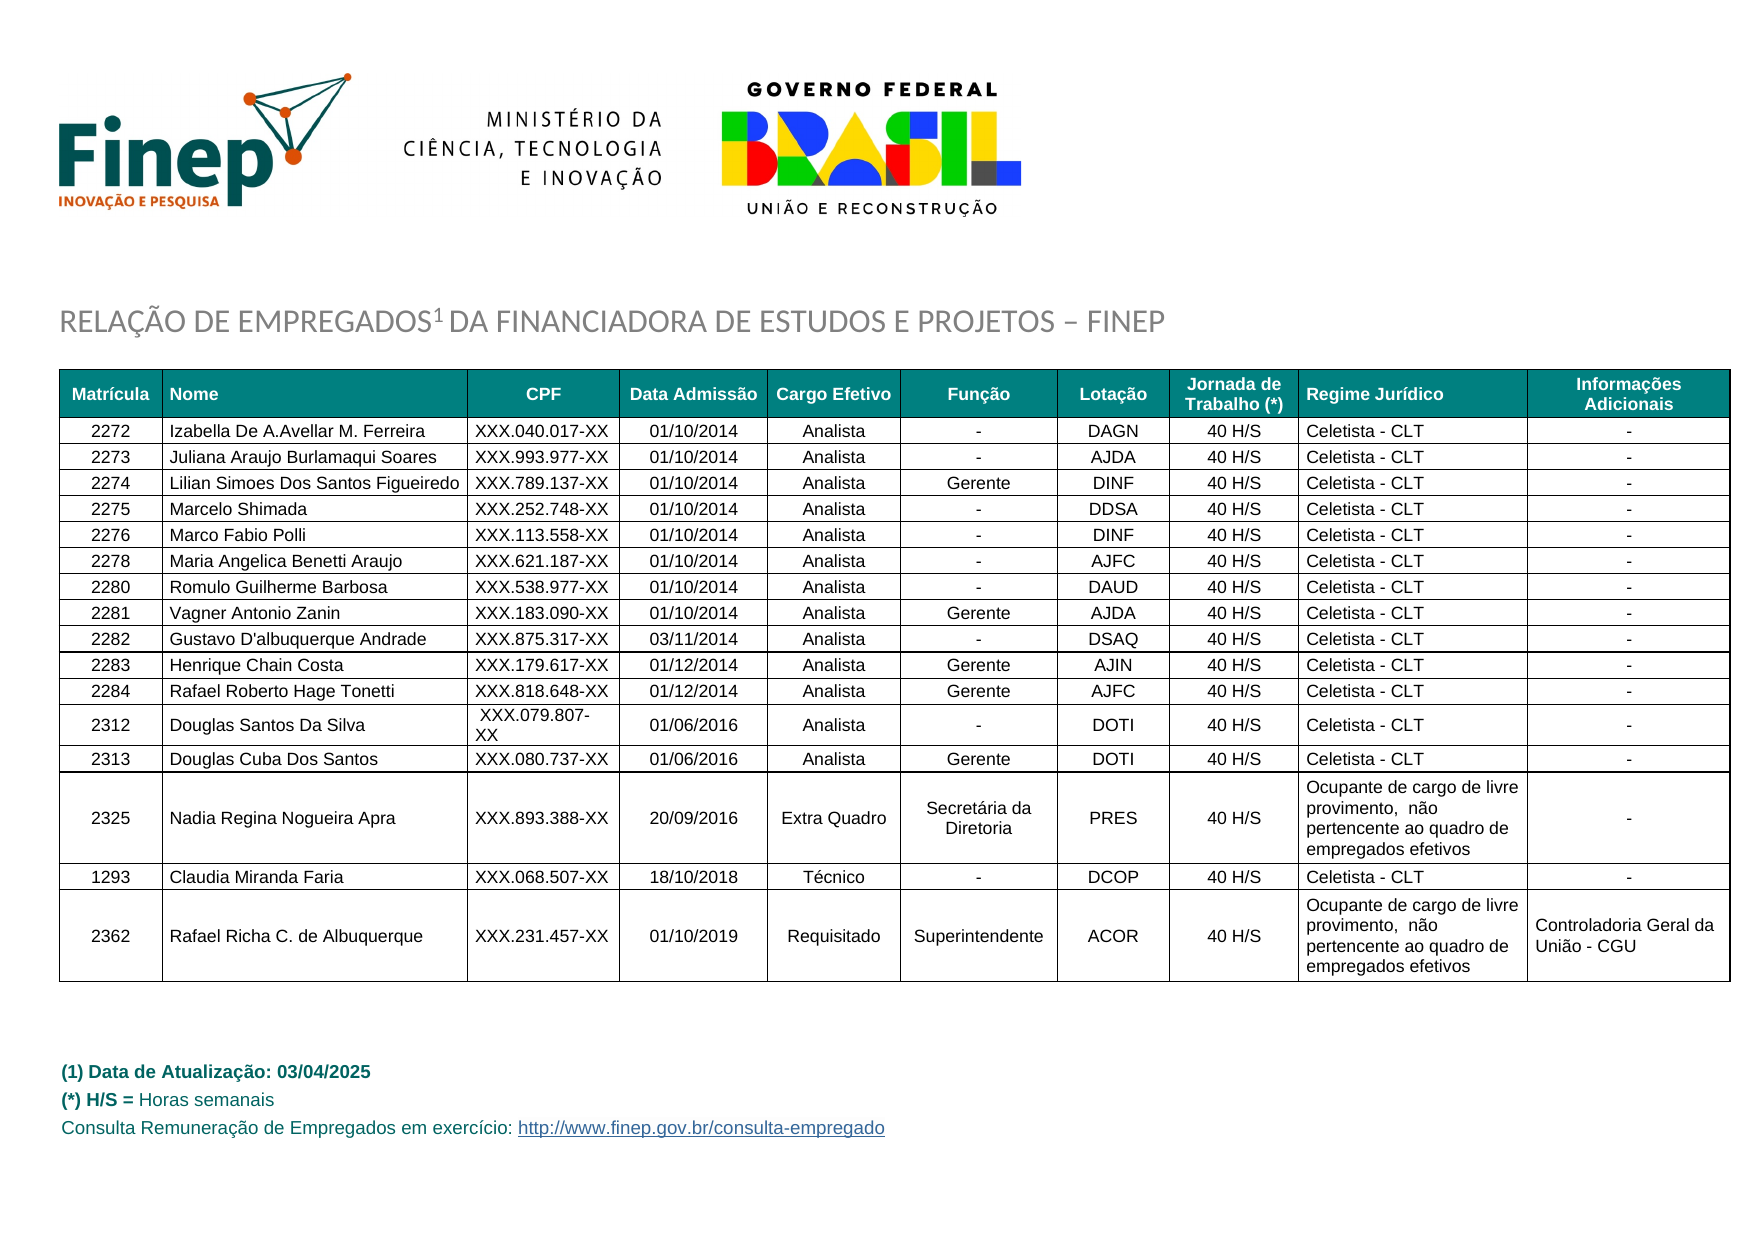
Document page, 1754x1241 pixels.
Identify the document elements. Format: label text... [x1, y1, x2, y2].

table_cell 01/12/2014 [620, 653, 767, 677]
table_cell - [1528, 679, 1729, 703]
table_cell 01/10/2014 [620, 522, 767, 547]
table_cell Analista [768, 496, 900, 521]
table_cell Henrique Chain Costa [163, 653, 467, 677]
table_cell - [1528, 548, 1729, 573]
table_cell Gerente [901, 600, 1057, 625]
table_cell 40 H/S [1170, 864, 1298, 889]
table_cell XXX.875.317-XX [468, 626, 619, 651]
table_cell - [1528, 496, 1729, 521]
table_cell Celetista - CLT [1299, 496, 1527, 521]
table_cell Analista [768, 548, 900, 573]
table_cell 40 H/S [1170, 773, 1298, 863]
table_cell - [1528, 705, 1729, 745]
table_cell - [1528, 470, 1729, 495]
table_cell Ocupante de cargo de livre provimento, não pertencente ao quadro de empregados efetivos [1299, 773, 1527, 863]
table_cell 01/06/2016 [620, 746, 767, 771]
table_cell Claudia Miranda Faria [163, 864, 467, 889]
table_cell Celetista - CLT [1299, 522, 1527, 547]
table_cell XXX.040.017-XX [468, 418, 619, 443]
table_cell 2283 [60, 653, 162, 677]
table_cell 20/09/2016 [620, 773, 767, 863]
table_cell 01/10/2014 [620, 574, 767, 599]
table_cell Analista [768, 626, 900, 651]
table_cell Analista [768, 653, 900, 677]
table_cell Maria Angelica Benetti Araujo [163, 548, 467, 573]
table_cell AJDA [1058, 444, 1169, 469]
table_cell Ocupante de cargo de livre provimento, não pertencente ao quadro de empregados efetivos [1299, 890, 1527, 981]
table_cell - [1528, 444, 1729, 469]
table_cell Celetista - CLT [1299, 470, 1527, 495]
table_cell XXX.183.090-XX [468, 600, 619, 625]
table_cell - [901, 626, 1057, 651]
table_cell Extra Quadro [768, 773, 900, 863]
table_header Matrícula [60, 370, 162, 417]
table_cell Celetista - CLT [1299, 574, 1527, 599]
table_cell 2312 [60, 705, 162, 745]
table_cell Celetista - CLT [1299, 600, 1527, 625]
table_cell XXX.993.977-XX [468, 444, 619, 469]
table_cell Celetista - CLT [1299, 679, 1527, 703]
table_cell - [1528, 522, 1729, 547]
table_cell - [901, 574, 1057, 599]
table_cell 40 H/S [1170, 470, 1298, 495]
table_header Cargo Efetivo [768, 370, 900, 417]
table_cell Gerente [901, 746, 1057, 771]
table_cell XXX.621.187-XX [468, 548, 619, 573]
table_cell Izabella De A.Avellar M. Ferreira [163, 418, 467, 443]
table_cell - [901, 418, 1057, 443]
table_cell 01/10/2014 [620, 600, 767, 625]
table_cell DOTI [1058, 705, 1169, 745]
table_cell - [901, 496, 1057, 521]
table_cell Requisitado [768, 890, 900, 981]
table_cell 40 H/S [1170, 746, 1298, 771]
table_cell - [1528, 773, 1729, 863]
table_cell 2278 [60, 548, 162, 573]
table_cell 03/11/2014 [620, 626, 767, 651]
table_cell - [901, 864, 1057, 889]
table_cell 40 H/S [1170, 418, 1298, 443]
table_cell DAGN [1058, 418, 1169, 443]
table_cell ACOR [1058, 890, 1169, 981]
table_cell Gerente [901, 679, 1057, 703]
table_cell AJIN [1058, 653, 1169, 677]
table_cell 40 H/S [1170, 705, 1298, 745]
table_cell - [1528, 864, 1729, 889]
table_cell Celetista - CLT [1299, 626, 1527, 651]
table_cell 2273 [60, 444, 162, 469]
table_cell Celetista - CLT [1299, 418, 1527, 443]
table_cell 18/10/2018 [620, 864, 767, 889]
table_cell Romulo Guilherme Barbosa [163, 574, 467, 599]
table_cell 40 H/S [1170, 444, 1298, 469]
table_cell XXX.818.648-XX [468, 679, 619, 703]
table_header Jornada de Trabalho (*) [1170, 370, 1298, 417]
table_cell Nadia Regina Nogueira Apra [163, 773, 467, 863]
table_header Função [901, 370, 1057, 417]
table_cell - [901, 548, 1057, 573]
table_cell Gerente [901, 470, 1057, 495]
table_cell 40 H/S [1170, 679, 1298, 703]
table_cell 01/12/2014 [620, 679, 767, 703]
table_cell 40 H/S [1170, 496, 1298, 521]
table_cell Analista [768, 444, 900, 469]
table_cell Analista [768, 574, 900, 599]
table_cell - [1528, 600, 1729, 625]
table_cell Controladoria Geral da União - CGU [1528, 890, 1729, 981]
table_cell Rafael Richa C. de Albuquerque [163, 890, 467, 981]
table_cell 40 H/S [1170, 890, 1298, 981]
table_cell AJFC [1058, 548, 1169, 573]
table_cell XXX.113.558-XX [468, 522, 619, 547]
table_cell 40 H/S [1170, 626, 1298, 651]
table_cell 40 H/S [1170, 548, 1298, 573]
table_cell XXX.893.388-XX [468, 773, 619, 863]
table_cell 01/10/2019 [620, 890, 767, 981]
table_cell 2280 [60, 574, 162, 599]
table_cell Secretária da Diretoria [901, 773, 1057, 863]
table_cell PRES [1058, 773, 1169, 863]
table_cell AJDA [1058, 600, 1169, 625]
table_cell - [901, 522, 1057, 547]
table_header Lotação [1058, 370, 1169, 417]
table_header CPF [468, 370, 619, 417]
table_cell 01/10/2014 [620, 418, 767, 443]
table_cell Marco Fabio Polli [163, 522, 467, 547]
table_cell Analista [768, 600, 900, 625]
table_cell - [1528, 653, 1729, 677]
table_cell AJFC [1058, 679, 1169, 703]
table_cell 40 H/S [1170, 600, 1298, 625]
table_cell XXX.789.137-XX [468, 470, 619, 495]
table_cell - [1528, 574, 1729, 599]
table_cell DAUD [1058, 574, 1169, 599]
table_cell 2276 [60, 522, 162, 547]
table_cell Analista [768, 418, 900, 443]
table_cell - [901, 705, 1057, 745]
table_cell DCOP [1058, 864, 1169, 889]
table_cell Lilian Simoes Dos Santos Figueiredo [163, 470, 467, 495]
table_cell Analista [768, 705, 900, 745]
table_cell XXX.231.457-XX [468, 890, 619, 981]
table_cell Vagner Antonio Zanin [163, 600, 467, 625]
table_cell Celetista - CLT [1299, 444, 1527, 469]
table_cell - [1528, 418, 1729, 443]
table_cell 2274 [60, 470, 162, 495]
table_cell DDSA [1058, 496, 1169, 521]
table_cell 2275 [60, 496, 162, 521]
table_cell 2282 [60, 626, 162, 651]
table_cell 2281 [60, 600, 162, 625]
table_cell Juliana Araujo Burlamaqui Soares [163, 444, 467, 469]
table_cell 01/10/2014 [620, 548, 767, 573]
table_cell Celetista - CLT [1299, 548, 1527, 573]
table_cell Gerente [901, 653, 1057, 677]
table_cell 2313 [60, 746, 162, 771]
table_cell 01/10/2014 [620, 444, 767, 469]
table_cell 40 H/S [1170, 522, 1298, 547]
table_cell Marcelo Shimada [163, 496, 467, 521]
table_cell 40 H/S [1170, 653, 1298, 677]
table_cell Analista [768, 522, 900, 547]
table_header Nome [163, 370, 467, 417]
table_cell 40 H/S [1170, 574, 1298, 599]
table_cell Rafael Roberto Hage Tonetti [163, 679, 467, 703]
table_cell XXX.068.507-XX [468, 864, 619, 889]
table_cell DOTI [1058, 746, 1169, 771]
table_cell Técnico [768, 864, 900, 889]
table_cell XXX.538.977-XX [468, 574, 619, 599]
table_header Data Admissão [620, 370, 767, 417]
table_cell - [1528, 746, 1729, 771]
table_cell - [901, 444, 1057, 469]
table_header Regime Jurídico [1299, 370, 1527, 417]
table_cell 2325 [60, 773, 162, 863]
table_cell 1293 [60, 864, 162, 889]
table_cell DSAQ [1058, 626, 1169, 651]
table_cell DINF [1058, 522, 1169, 547]
table_cell 01/10/2014 [620, 470, 767, 495]
table_cell Analista [768, 679, 900, 703]
table_cell XXX.079.807-XX [468, 705, 619, 745]
table_cell 2272 [60, 418, 162, 443]
table_cell XXX.080.737-XX [468, 746, 619, 771]
table_cell Douglas Cuba Dos Santos [163, 746, 467, 771]
table_header Informações Adicionais [1528, 370, 1729, 417]
table_cell Celetista - CLT [1299, 746, 1527, 771]
table_cell Analista [768, 746, 900, 771]
table_cell Superintendente [901, 890, 1057, 981]
table_cell 2284 [60, 679, 162, 703]
table_cell 2362 [60, 890, 162, 981]
table_cell Douglas Santos Da Silva [163, 705, 467, 745]
table_cell DINF [1058, 470, 1169, 495]
table_cell - [1528, 626, 1729, 651]
table_cell 01/06/2016 [620, 705, 767, 745]
table_cell XXX.252.748-XX [468, 496, 619, 521]
table_cell Celetista - CLT [1299, 864, 1527, 889]
table_cell Celetista - CLT [1299, 653, 1527, 677]
table_cell Analista [768, 470, 900, 495]
table_cell Gustavo D'albuquerque Andrade [163, 626, 467, 651]
table_cell Celetista - CLT [1299, 705, 1527, 745]
table_cell 01/10/2014 [620, 496, 767, 521]
table_cell XXX.179.617-XX [468, 653, 619, 677]
